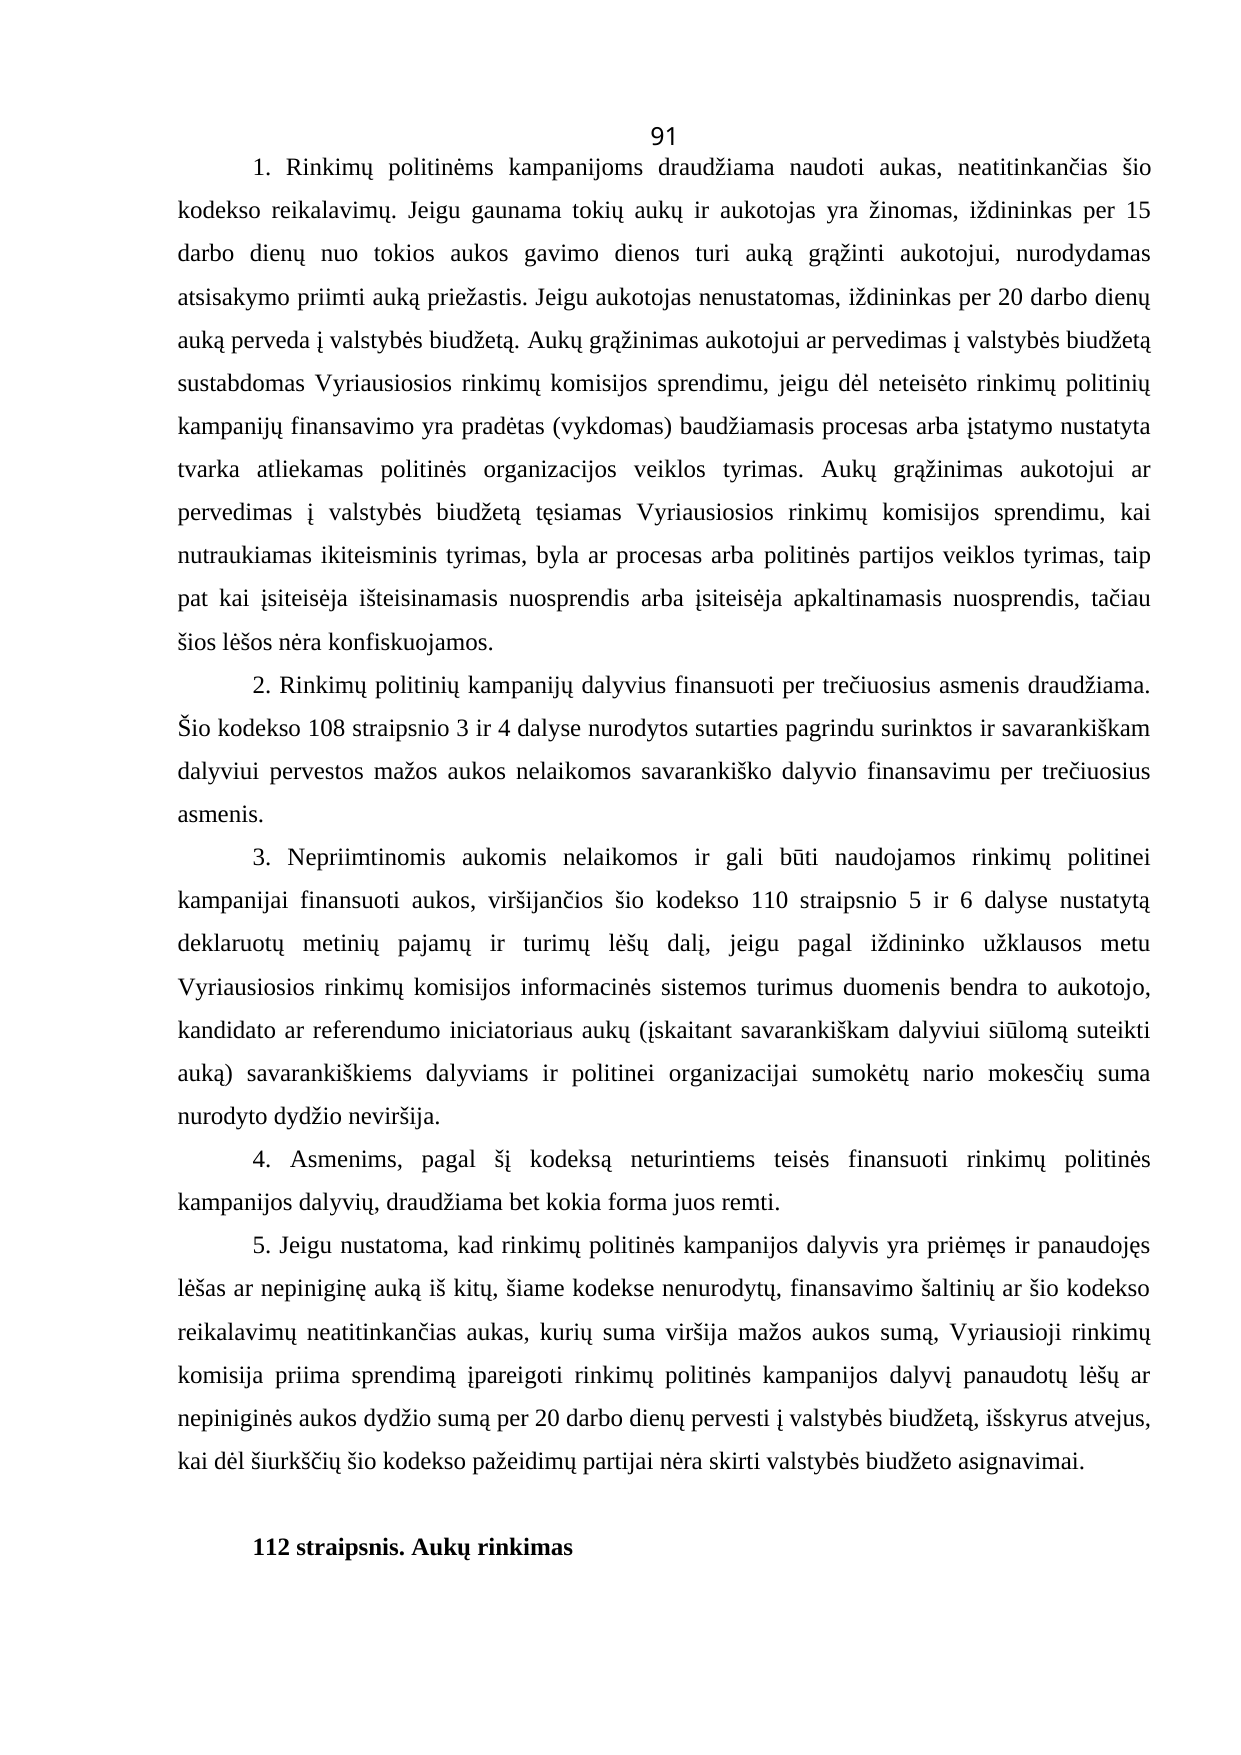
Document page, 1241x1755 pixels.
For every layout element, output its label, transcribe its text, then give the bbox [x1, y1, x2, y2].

text 4. Asmenims, pagal šį kodeksą neturintiems teisės finansuoti rinkimų politinės kampanijos dalyvių, draudžiama bet kokia forma juos remti. [177, 1144, 1152, 1216]
text 5. Jeigu nustatoma, kad rinkimų politinės kampanijos dalyvis yra priėmęs ir panaudojęs lėšas ar nepiniginę auką iš kitų, šiame kodekse nenurodytų, finansavimo šaltinių ar šio kodekso reikalavimų neatitinkančias aukas, kurių suma viršija mažos aukos sumą, Vyriausioji rinkimų komisija priima sprendimą įpareigoti rinkimų politinės kampanijos dalyvį panaudotų lėšų ar nepiniginės aukos dydžio sumą per 20 darbo dienų pervesti į valstybės biudžetą, išskyrus atvejus, kai dėl šiurkščių šio kodekso pažeidimų partijai nėra skirti valstybės biudžeto asignavimai. [177, 1230, 1152, 1475]
text 112 straipsnis. Aukų rinkimas [177, 1532, 1152, 1561]
text 2. Rinkimų politinių kampanijų dalyvius finansuoti per trečiuosius asmenis draudžiama. Šio kodekso 108 straipsnio 3 ir 4 dalyse nurodytos sutarties pagrindu surinktos ir savarankiškam dalyviui pervestos mažos aukos nelaikomos savarankiško dalyvio finansavimu per trečiuosius asmenis. [177, 670, 1152, 828]
text 1. Rinkimų politinėms kampanijoms draudžiama naudoti aukas, neatitinkančias šio kodekso reikalavimų. Jeigu gaunama tokių aukų ir aukotojas yra žinomas, iždininkas per 15 darbo dienų nuo tokios aukos gavimo dienos turi auką grąžinti aukotojui, nurodydamas atsisakymo priimti auką priežastis. Jeigu aukotojas nenustatomas, iždininkas per 20 darbo dienų auką perveda į valstybės biudžetą. Aukų grąžinimas aukotojui ar pervedimas į valstybės biudžetą sustabdomas Vyriausiosios rinkimų komisijos sprendimu, jeigu dėl neteisėto rinkimų politinių kampanijų finansavimo yra pradėtas (vykdomas) baudžiamasis procesas arba įstatymo nustatyta tvarka atliekamas politinės organizacijos veiklos tyrimas. Aukų grąžinimas aukotojui ar pervedimas į valstybės biudžetą tęsiamas Vyriausiosios rinkimų komisijos sprendimu, kai nutraukiamas ikiteisminis tyrimas, byla ar procesas arba politinės partijos veiklos tyrimas, taip pat kai įsiteisėja išteisinamasis nuosprendis arba įsiteisėja apkaltinamasis nuosprendis, tačiau šios lėšos nėra konfiskuojamos. [177, 152, 1152, 655]
text 3. Nepriimtinomis aukomis nelaikomos ir gali būti naudojamos rinkimų politinei kampanijai finansuoti aukos, viršijančios šio kodekso 110 straipsnio 5 ir 6 dalyse nustatytą deklaruotų metinių pajamų ir turimų lėšų dalį, jeigu pagal iždininko užklausos metu Vyriausiosios rinkimų komisijos informacinės sistemos turimus duomenis bendra to aukotojo, kandidato ar referendumo iniciatoriaus aukų (įskaitant savarankiškam dalyviui siūlomą suteikti auką) savarankiškiems dalyviams ir politinei organizacijai sumokėtų nario mokesčių suma nurodyto dydžio neviršija. [177, 842, 1152, 1130]
